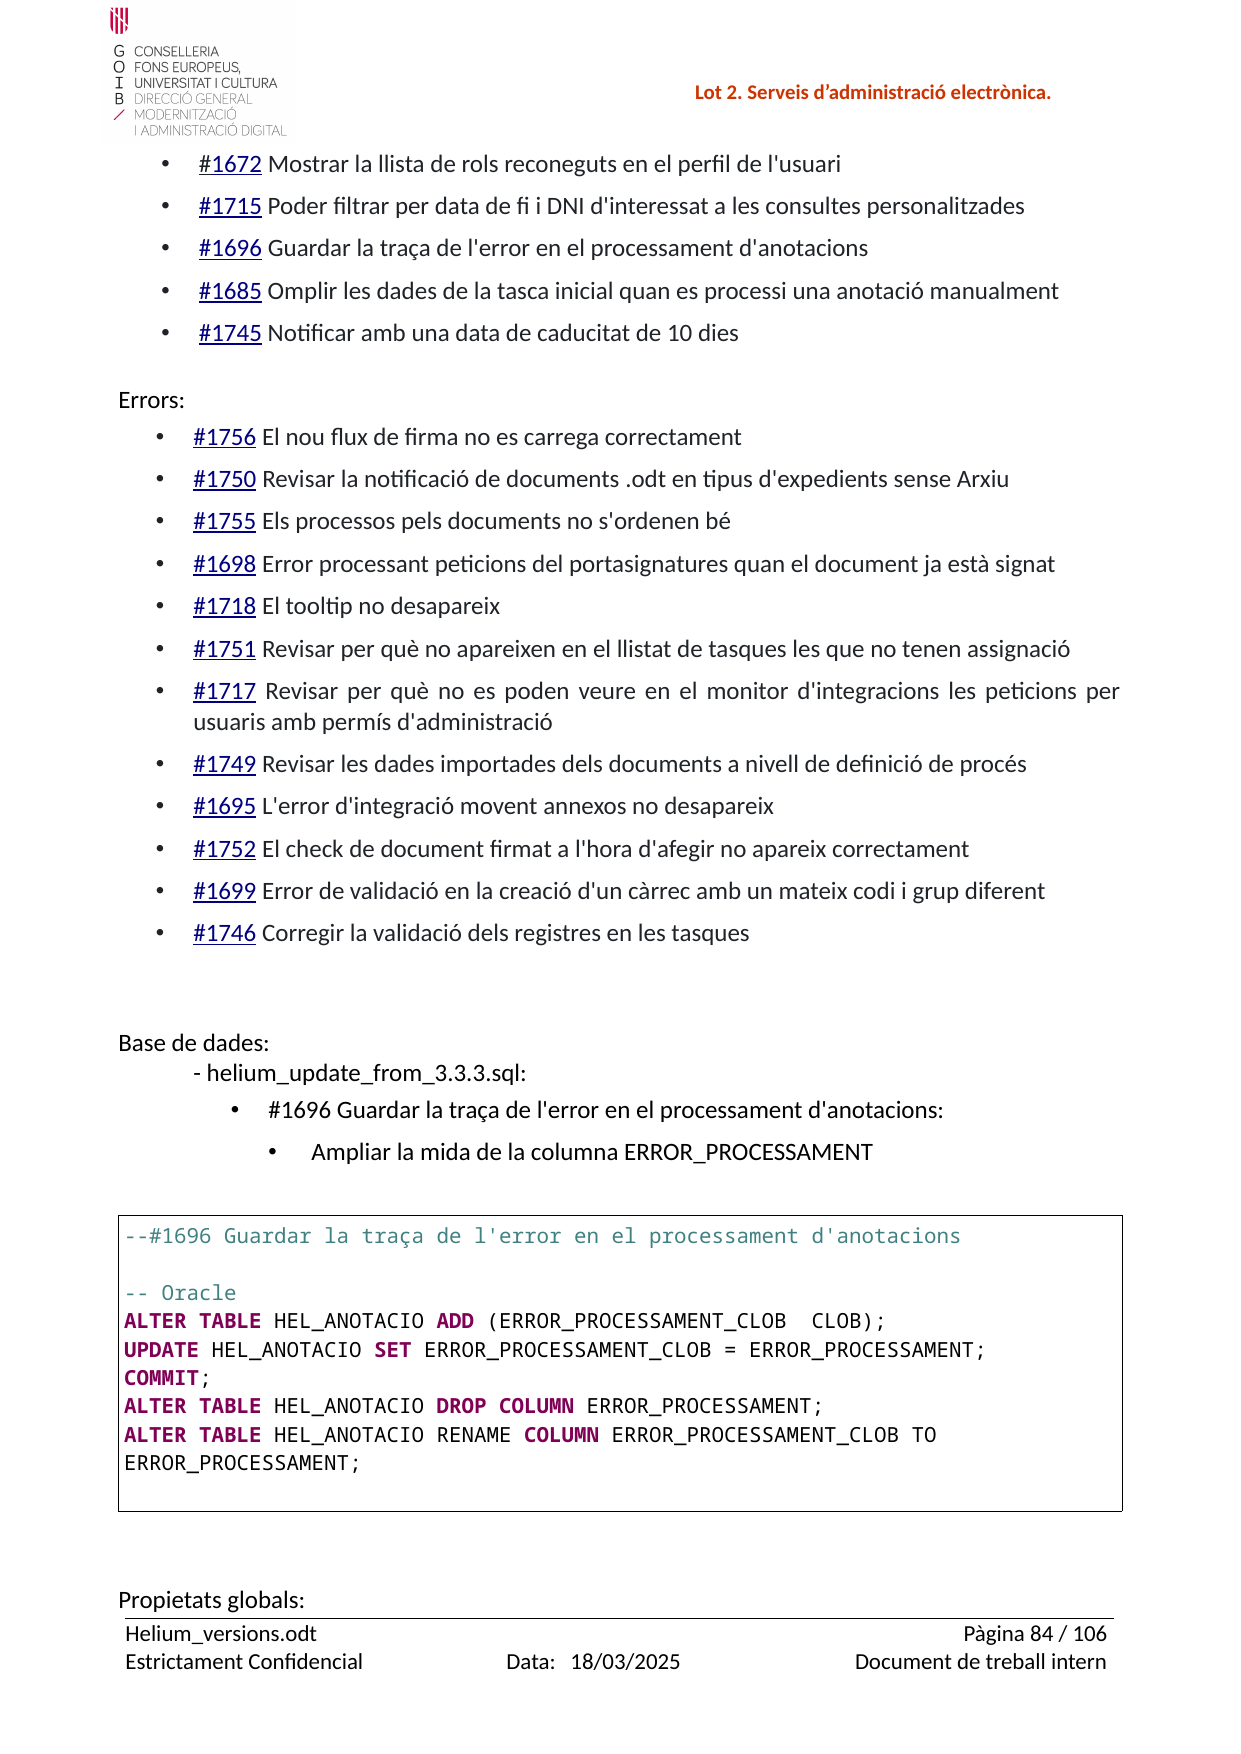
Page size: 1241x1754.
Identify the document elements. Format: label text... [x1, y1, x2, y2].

list #1699 Error de validació en la creació d'un càrrec amb un mateix codi i grup diferent [156, 875, 1122, 906]
list #1752 El check de document firmat a l'hora d'afegir no apareix correctament [156, 833, 1122, 863]
picture [100, 0, 297, 144]
list #1751 Revisar per què no apareixen en el llistat de tasques les que no tenen assignació [156, 633, 1122, 663]
list #1696 Guardar la traça de l'error en el processament d'anotacions: [231, 1094, 1122, 1124]
list #1750 Revisar la notificació de documents .odt en tipus d'expedients sense Arxiu [156, 463, 1122, 494]
list #1698 Error processant peticions del portasignatures quan el document ja està signat [156, 548, 1122, 578]
list #1718 El tooltip no desapareix [156, 590, 1122, 621]
table_header --#1696 Guardar la traça de l'error en el processament d'anotacions -- Oracle ALTER TABLE HEL_ANOTACIO ADD (ERROR_PROCESSAMENT_CLOB CLOB); UPDATE HEL_ANOTACIO SET ERROR_PROCESSAMENT_CLOB = ERROR_PROCESSAMENT; COMMIT; ALTER TABLE HEL_ANOTACIO DROP COLUMN ERROR_PROCESSAMENT; ALTER TABLE HEL_ANOTACIO RENAME COLUMN ERROR_PROCESSAMENT_CLOB TO ERROR_PROCESSAMENT; [119, 1216, 1122, 1511]
text - helium_update_from_3.3.3.sql: [118, 1057, 1122, 1088]
list #1672 Mostrar la llista de rols reconeguts en el perfil de l'usuari [161, 148, 1122, 178]
text Base de dades: [118, 1027, 1122, 1057]
list #1696 Guardar la traça de l'error en el processament d'anotacions [161, 232, 1122, 263]
list #1717 Revisar per què no es poden veure en el monitor d'integracions les peticions per usuaris amb permís d'administració [156, 675, 1122, 736]
list #1685 Omplir les dades de la tasca inicial quan es processi una anotació manualment [161, 275, 1122, 305]
list #1756 El nou flux de firma no es carrega correctament [156, 421, 1122, 451]
list #1749 Revisar les dades importades dels documents a nivell de definició de procés [156, 748, 1122, 778]
list #1715 Poder filtrar per data de fi i DNI d'interessat a les consultes personalitzades [161, 190, 1122, 221]
list #1755 Els processos pels documents no s'ordenen bé [156, 506, 1122, 536]
text Errors: [118, 384, 1122, 415]
list #1695 L'error d'integració movent annexos no desapareix [156, 790, 1122, 821]
list Ampliar la mida de la columna ERROR_PROCESSAMENT [268, 1136, 1122, 1167]
list #1745 Notificar amb una data de caducitat de 10 dies [161, 317, 1122, 348]
list #1746 Corregir la validació dels registres en les tasques [156, 918, 1122, 948]
text Propietats globals: [118, 1584, 1122, 1615]
